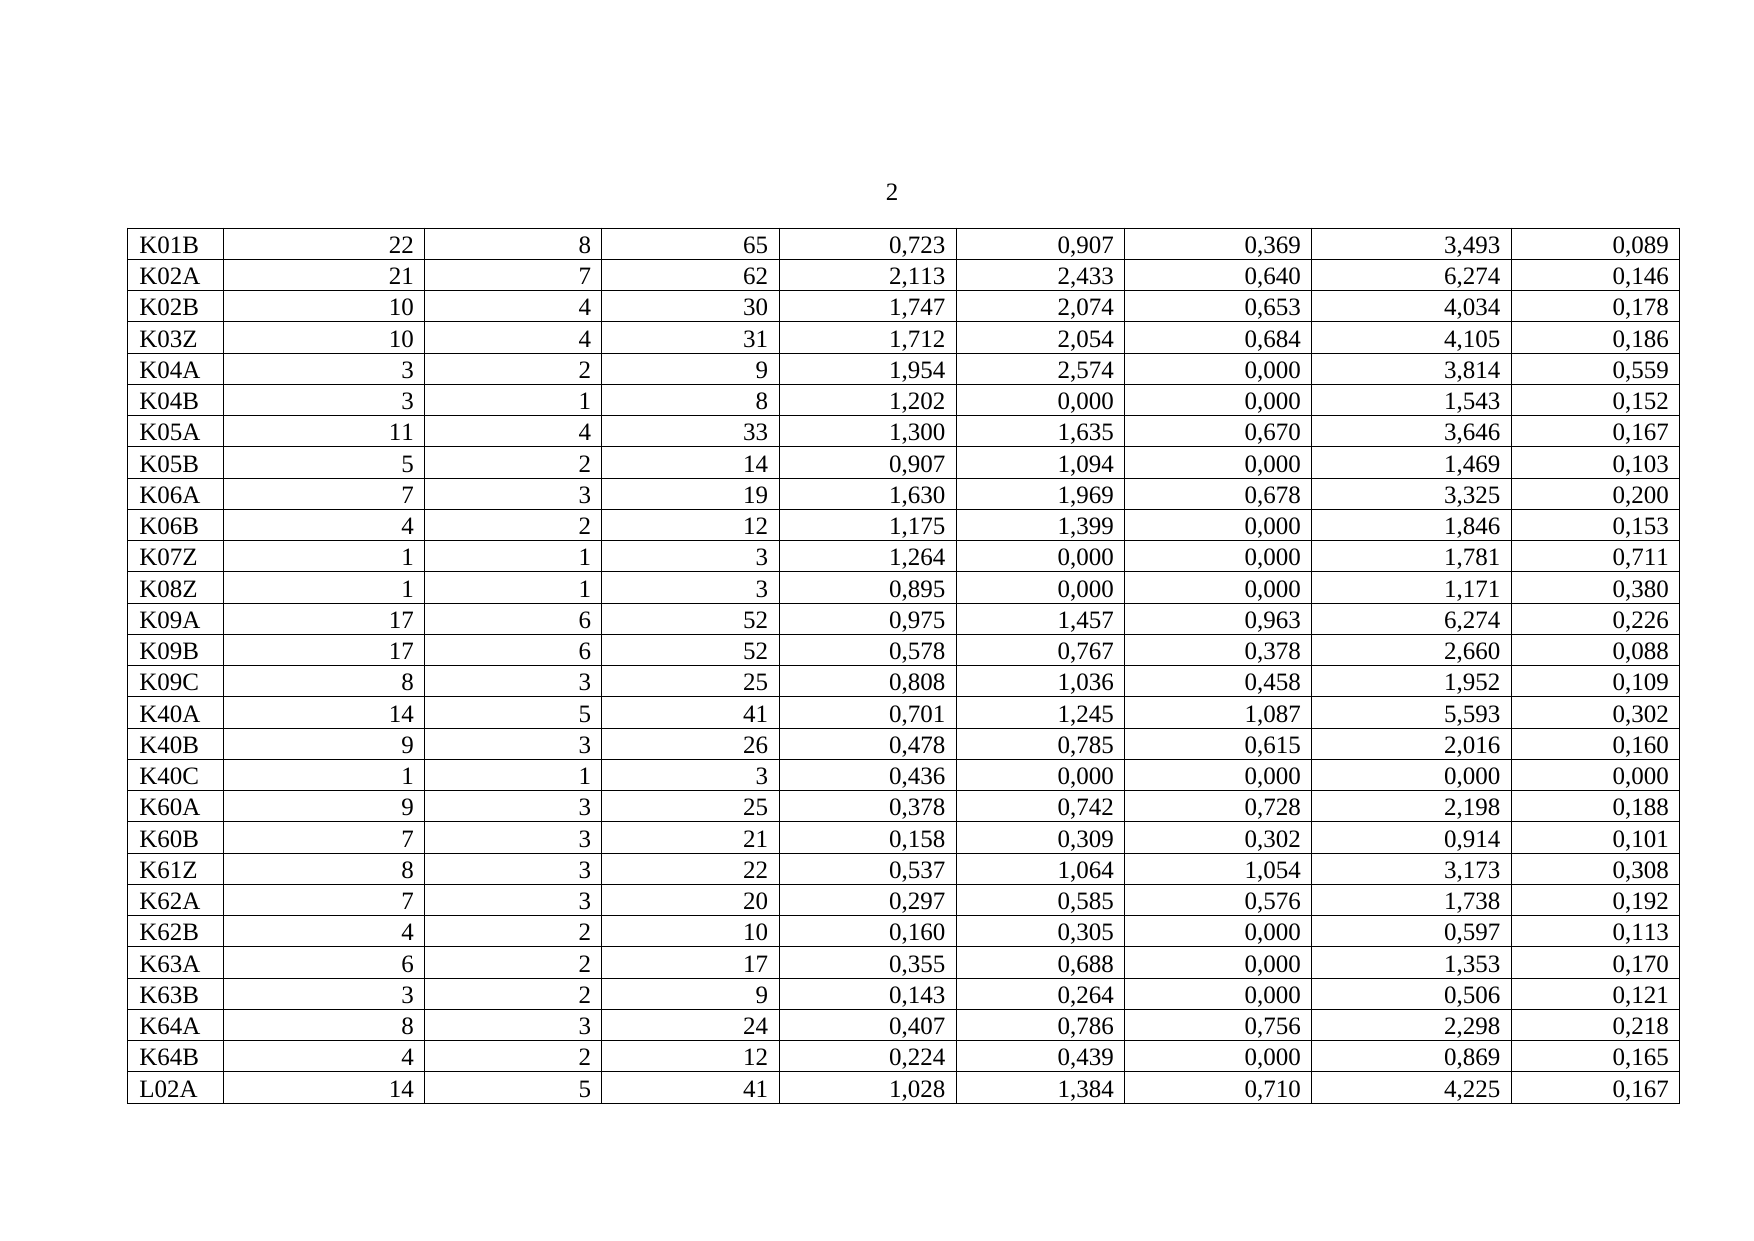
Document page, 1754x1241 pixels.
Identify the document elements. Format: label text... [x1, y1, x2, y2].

table_cell 33 [602, 416, 779, 446]
table_cell 1,747 [780, 291, 956, 321]
table_cell 1,028 [780, 1072, 956, 1102]
table_cell 0,907 [780, 447, 956, 477]
table_cell 0,109 [1512, 666, 1679, 696]
table_cell 17 [224, 635, 424, 665]
table_cell 1,781 [1312, 541, 1511, 571]
table_cell 0,297 [780, 885, 956, 915]
table_cell 0,378 [1125, 635, 1311, 665]
table_cell 12 [602, 1041, 779, 1071]
table_cell 1 [425, 385, 601, 415]
table_cell 1,353 [1312, 947, 1511, 977]
table_cell K09B [128, 635, 223, 665]
table_cell 0,723 [780, 229, 956, 259]
table_cell 3 [425, 729, 601, 759]
table_cell 1 [425, 572, 601, 602]
table_cell 7 [224, 885, 424, 915]
table_cell 21 [224, 260, 424, 290]
table_cell 0,143 [780, 979, 956, 1009]
table_cell 0,000 [1312, 760, 1511, 790]
table_cell 3 [224, 354, 424, 384]
table_cell 0,559 [1512, 354, 1679, 384]
table_cell 1,202 [780, 385, 956, 415]
table_cell 31 [602, 322, 779, 352]
table_cell 7 [224, 822, 424, 852]
table_cell 2 [425, 510, 601, 540]
table_cell 4 [425, 416, 601, 446]
table_cell K05B [128, 447, 223, 477]
table_cell 0,000 [1125, 979, 1311, 1009]
table_cell 3,814 [1312, 354, 1511, 384]
table_cell 1,094 [957, 447, 1124, 477]
table_cell 0,000 [1125, 354, 1311, 384]
table_cell 0,121 [1512, 979, 1679, 1009]
table_cell 3 [425, 666, 601, 696]
table_cell 5,593 [1312, 697, 1511, 727]
table_cell 3 [425, 479, 601, 509]
table_cell 5 [224, 447, 424, 477]
table_cell 0,895 [780, 572, 956, 602]
table_cell 0,355 [780, 947, 956, 977]
table_cell 1 [224, 541, 424, 571]
table_cell K04B [128, 385, 223, 415]
table_cell K03Z [128, 322, 223, 352]
table_cell 0,113 [1512, 916, 1679, 946]
table_cell 9 [224, 729, 424, 759]
table_cell 1,245 [957, 697, 1124, 727]
table_cell 0,710 [1125, 1072, 1311, 1102]
table_cell 0,578 [780, 635, 956, 665]
table_cell 8 [224, 854, 424, 884]
table_cell 0,152 [1512, 385, 1679, 415]
table_cell 0,000 [1512, 760, 1679, 790]
table_cell 0,436 [780, 760, 956, 790]
table_cell 2,054 [957, 322, 1124, 352]
table_cell 62 [602, 260, 779, 290]
table_cell 2,660 [1312, 635, 1511, 665]
table_cell 1 [224, 572, 424, 602]
table_cell 41 [602, 1072, 779, 1102]
table_cell 0,653 [1125, 291, 1311, 321]
table_cell 0,439 [957, 1041, 1124, 1071]
table_cell 17 [602, 947, 779, 977]
table_cell 0,000 [957, 572, 1124, 602]
table_cell 3,325 [1312, 479, 1511, 509]
table_cell 0,000 [1125, 947, 1311, 977]
table_cell K06B [128, 510, 223, 540]
table_cell 17 [224, 604, 424, 634]
table_cell 0,000 [957, 760, 1124, 790]
table_cell 2 [425, 447, 601, 477]
table_cell 1,738 [1312, 885, 1511, 915]
table_cell 4 [224, 510, 424, 540]
table_cell 3,173 [1312, 854, 1511, 884]
table_cell 2,074 [957, 291, 1124, 321]
table_cell 7 [224, 479, 424, 509]
table_cell 0,678 [1125, 479, 1311, 509]
table_cell 0,869 [1312, 1041, 1511, 1071]
table_cell 41 [602, 697, 779, 727]
table_cell 0,178 [1512, 291, 1679, 321]
table_cell 3 [425, 1010, 601, 1040]
table_cell 0,000 [1125, 510, 1311, 540]
table_cell 0,167 [1512, 416, 1679, 446]
table_cell 3 [425, 822, 601, 852]
table_cell K61Z [128, 854, 223, 884]
table_cell L02A [128, 1072, 223, 1102]
table_cell 8 [602, 385, 779, 415]
table_cell 0,767 [957, 635, 1124, 665]
table_cell 6,274 [1312, 604, 1511, 634]
table_cell 4 [425, 291, 601, 321]
table_cell 2,298 [1312, 1010, 1511, 1040]
table_cell 10 [224, 322, 424, 352]
table_cell 3 [224, 385, 424, 415]
table_cell 1 [425, 760, 601, 790]
table_cell 0,407 [780, 1010, 956, 1040]
table_cell K40B [128, 729, 223, 759]
table_cell 1,469 [1312, 447, 1511, 477]
table_cell 8 [425, 229, 601, 259]
table_cell 3 [602, 760, 779, 790]
table_cell 0,000 [957, 541, 1124, 571]
table_cell 0,000 [1125, 760, 1311, 790]
table_cell 0,158 [780, 822, 956, 852]
table_cell 0,000 [1125, 385, 1311, 415]
table_cell 0,226 [1512, 604, 1679, 634]
table_cell 0,000 [1125, 916, 1311, 946]
table_cell 1,054 [1125, 854, 1311, 884]
table_cell K64A [128, 1010, 223, 1040]
table_cell K63A [128, 947, 223, 977]
table_cell 6,274 [1312, 260, 1511, 290]
table_cell 4 [425, 322, 601, 352]
table_cell 3 [425, 791, 601, 821]
table_cell 0,808 [780, 666, 956, 696]
table_cell K40A [128, 697, 223, 727]
table_cell K01B [128, 229, 223, 259]
table_cell 0,192 [1512, 885, 1679, 915]
table_cell K62A [128, 885, 223, 915]
table_cell 0,305 [957, 916, 1124, 946]
table_cell 5 [425, 697, 601, 727]
table_cell 0,146 [1512, 260, 1679, 290]
table_cell 2,113 [780, 260, 956, 290]
table_cell K02B [128, 291, 223, 321]
table_cell 1,300 [780, 416, 956, 446]
table_cell 0,000 [1125, 572, 1311, 602]
table_cell 2 [425, 916, 601, 946]
table_cell 9 [602, 979, 779, 1009]
table_cell 0,711 [1512, 541, 1679, 571]
table_cell 1,630 [780, 479, 956, 509]
table_cell 0,785 [957, 729, 1124, 759]
table_cell 1,087 [1125, 697, 1311, 727]
table_cell 1,543 [1312, 385, 1511, 415]
table_cell 0,914 [1312, 822, 1511, 852]
table_cell 0,576 [1125, 885, 1311, 915]
table_cell 0,160 [1512, 729, 1679, 759]
table_cell 0,640 [1125, 260, 1311, 290]
table_cell 25 [602, 791, 779, 821]
table_cell 1,175 [780, 510, 956, 540]
table_cell K60A [128, 791, 223, 821]
table_cell 3 [602, 541, 779, 571]
table_cell 6 [425, 604, 601, 634]
table_cell 0,153 [1512, 510, 1679, 540]
table_cell 2 [425, 947, 601, 977]
table_cell 0,907 [957, 229, 1124, 259]
table_cell K62B [128, 916, 223, 946]
table_cell 2 [425, 1041, 601, 1071]
table_cell K09A [128, 604, 223, 634]
table_cell 1,064 [957, 854, 1124, 884]
table_cell 0,688 [957, 947, 1124, 977]
table_cell 1,954 [780, 354, 956, 384]
table_cell 8 [224, 666, 424, 696]
table_cell 0,088 [1512, 635, 1679, 665]
table_cell 14 [224, 697, 424, 727]
table_cell 1,457 [957, 604, 1124, 634]
table_cell K04A [128, 354, 223, 384]
table_cell 1,171 [1312, 572, 1511, 602]
table_cell 5 [425, 1072, 601, 1102]
table_cell 1,969 [957, 479, 1124, 509]
table_cell 0,684 [1125, 322, 1311, 352]
table_cell 0,975 [780, 604, 956, 634]
table_cell 0,786 [957, 1010, 1124, 1040]
table_cell 24 [602, 1010, 779, 1040]
table_cell 0,701 [780, 697, 956, 727]
table_cell K07Z [128, 541, 223, 571]
table_cell 12 [602, 510, 779, 540]
table_cell 0,302 [1512, 697, 1679, 727]
table_cell K02A [128, 260, 223, 290]
table_cell 0,585 [957, 885, 1124, 915]
table_cell 2 [425, 354, 601, 384]
table_cell 19 [602, 479, 779, 509]
table_cell 0,756 [1125, 1010, 1311, 1040]
table_cell 4 [224, 1041, 424, 1071]
table_cell 2,574 [957, 354, 1124, 384]
table_cell K40C [128, 760, 223, 790]
table_cell 4,105 [1312, 322, 1511, 352]
table_cell 0,218 [1512, 1010, 1679, 1040]
table_cell 4,225 [1312, 1072, 1511, 1102]
table_cell 4 [224, 916, 424, 946]
table_cell 20 [602, 885, 779, 915]
table_cell 0,000 [1125, 447, 1311, 477]
table_cell 0,000 [1125, 1041, 1311, 1071]
table_cell 1,712 [780, 322, 956, 352]
table_cell K05A [128, 416, 223, 446]
table_cell K09C [128, 666, 223, 696]
table_cell 0,200 [1512, 479, 1679, 509]
table_cell 1,846 [1312, 510, 1511, 540]
table_cell 26 [602, 729, 779, 759]
table_cell 0,308 [1512, 854, 1679, 884]
table_cell 2 [425, 979, 601, 1009]
table_cell 0,506 [1312, 979, 1511, 1009]
table_cell 2,198 [1312, 791, 1511, 821]
table_cell 0,309 [957, 822, 1124, 852]
table_cell 0,000 [957, 385, 1124, 415]
table_cell 0,302 [1125, 822, 1311, 852]
table_cell 0,101 [1512, 822, 1679, 852]
table_cell 14 [224, 1072, 424, 1102]
table_cell 22 [224, 229, 424, 259]
table_cell 0,458 [1125, 666, 1311, 696]
table_cell 1 [425, 541, 601, 571]
table_cell 9 [224, 791, 424, 821]
table_cell 0,478 [780, 729, 956, 759]
table_cell K60B [128, 822, 223, 852]
table_cell 0,742 [957, 791, 1124, 821]
table_cell K08Z [128, 572, 223, 602]
table_cell 3 [602, 572, 779, 602]
table_cell 7 [425, 260, 601, 290]
table_cell 3,493 [1312, 229, 1511, 259]
table_cell 2,016 [1312, 729, 1511, 759]
table_cell 6 [224, 947, 424, 977]
table_cell 0,103 [1512, 447, 1679, 477]
table_cell 0,224 [780, 1041, 956, 1071]
table_cell 1,264 [780, 541, 956, 571]
table_cell 0,160 [780, 916, 956, 946]
table_cell 11 [224, 416, 424, 446]
table_cell 9 [602, 354, 779, 384]
table_cell 52 [602, 604, 779, 634]
table_cell 0,089 [1512, 229, 1679, 259]
table_cell 22 [602, 854, 779, 884]
table_cell 4,034 [1312, 291, 1511, 321]
table_cell 0,000 [1125, 541, 1311, 571]
table_cell 0,380 [1512, 572, 1679, 602]
table_cell 1,635 [957, 416, 1124, 446]
table_cell 2,433 [957, 260, 1124, 290]
table_cell 10 [602, 916, 779, 946]
table_cell 1,952 [1312, 666, 1511, 696]
table_cell 14 [602, 447, 779, 477]
table_cell 52 [602, 635, 779, 665]
table_cell 65 [602, 229, 779, 259]
table_cell 0,369 [1125, 229, 1311, 259]
table_cell 1,399 [957, 510, 1124, 540]
table_cell 0,264 [957, 979, 1124, 1009]
table_cell 3,646 [1312, 416, 1511, 446]
table_cell K64B [128, 1041, 223, 1071]
table_cell 1 [224, 760, 424, 790]
table_cell 0,165 [1512, 1041, 1679, 1071]
table_cell 3 [425, 885, 601, 915]
table_cell 21 [602, 822, 779, 852]
table_cell 0,615 [1125, 729, 1311, 759]
table_cell 0,537 [780, 854, 956, 884]
table_cell 0,597 [1312, 916, 1511, 946]
table_cell 0,378 [780, 791, 956, 821]
table_cell K06A [128, 479, 223, 509]
table_cell 0,963 [1125, 604, 1311, 634]
table_cell 6 [425, 635, 601, 665]
table_cell 3 [224, 979, 424, 1009]
table_cell 0,170 [1512, 947, 1679, 977]
table_cell 25 [602, 666, 779, 696]
table_cell 30 [602, 291, 779, 321]
table_cell 8 [224, 1010, 424, 1040]
table_cell 1,036 [957, 666, 1124, 696]
table_cell 0,186 [1512, 322, 1679, 352]
table_cell 3 [425, 854, 601, 884]
table_cell K63B [128, 979, 223, 1009]
table_cell 0,670 [1125, 416, 1311, 446]
table_cell 1,384 [957, 1072, 1124, 1102]
table_cell 0,188 [1512, 791, 1679, 821]
table_cell 0,728 [1125, 791, 1311, 821]
table_cell 0,167 [1512, 1072, 1679, 1102]
table_cell 10 [224, 291, 424, 321]
